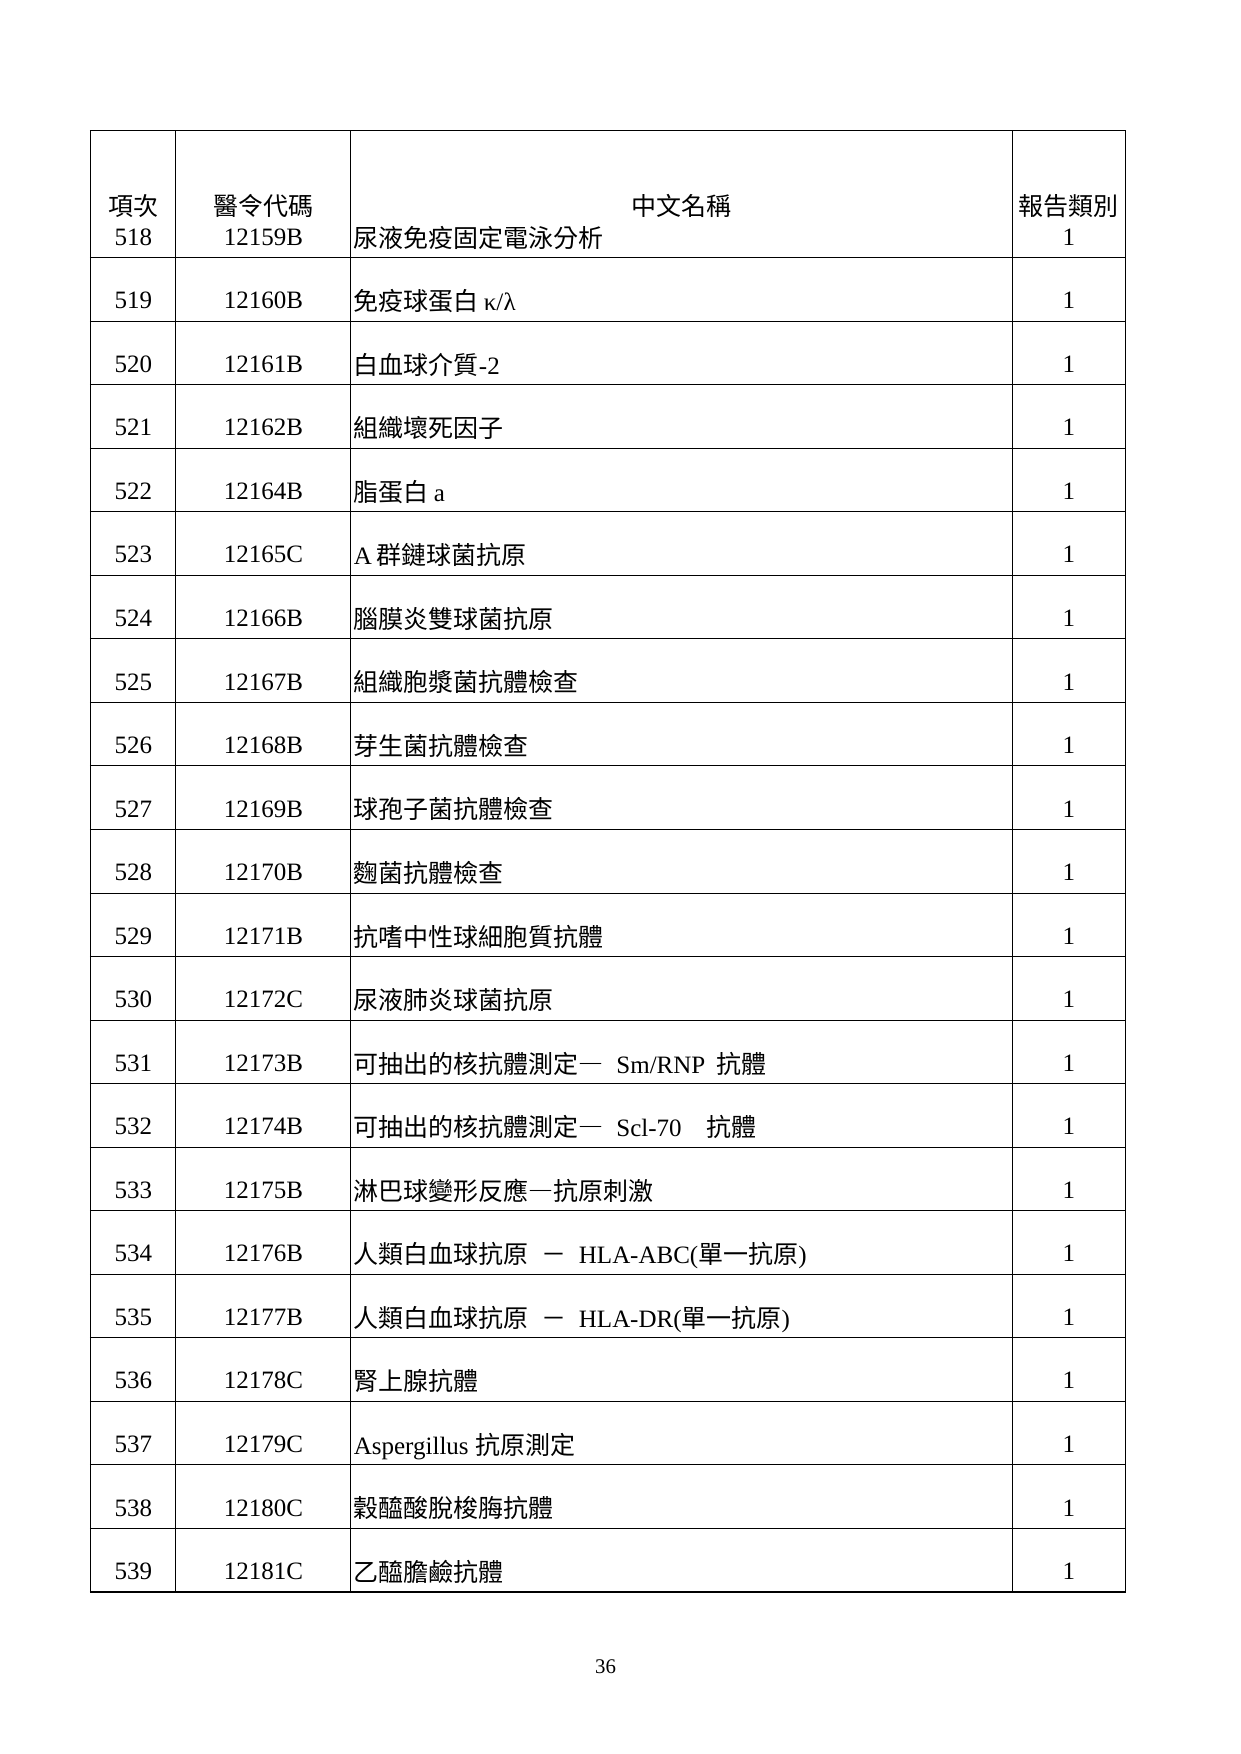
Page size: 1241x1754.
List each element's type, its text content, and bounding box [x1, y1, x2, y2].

table_header [351, 131, 1012, 257]
table_cell 抗嗜中性球細胞質抗體 [351, 894, 1012, 956]
table_cell 12160B [176, 258, 350, 321]
table_cell 1 [1013, 385, 1125, 448]
table_cell 1 [1013, 1211, 1125, 1274]
table_cell 組織胞漿菌抗體檢查 [351, 639, 1012, 702]
table_cell 12166B [176, 576, 350, 638]
table_cell [1126, 321, 1240, 384]
table_cell 537 [91, 1402, 175, 1464]
table_cell [1126, 1210, 1240, 1274]
table_cell 12167B [176, 639, 350, 702]
table_cell 526 [91, 703, 175, 765]
table_cell 腎上腺抗體 [351, 1338, 1012, 1401]
table_cell 531 [91, 1021, 175, 1083]
table_cell 1 [1013, 1529, 1125, 1591]
table_cell [1126, 448, 1240, 511]
table_cell 1 [1013, 1148, 1125, 1210]
table_cell 可抽出的核抗體測定— Sm/RNP 抗體 [351, 1021, 1012, 1083]
table_cell 芽生菌抗體檢查 [351, 703, 1012, 765]
table_cell [1126, 956, 1240, 1019]
table_cell 12165C [176, 512, 350, 575]
table_cell 1 [1013, 1402, 1125, 1464]
table_cell 白血球介質-2 [351, 322, 1012, 384]
table_cell 518 [91, 194, 175, 257]
table_cell 組織壞死因子 [351, 385, 1012, 448]
table_cell 12173B [176, 1021, 350, 1083]
table_cell 腦膜炎雙球菌抗原 [351, 576, 1012, 638]
table_cell 539 [91, 1529, 175, 1591]
table_cell 可抽出的核抗體測定— Scl-70 抗體 [351, 1084, 1012, 1147]
table_cell [1126, 893, 1240, 956]
table_cell 536 [91, 1338, 175, 1401]
table_cell 麴菌抗體檢查 [351, 830, 1012, 892]
table_cell 12181C [176, 1529, 350, 1591]
table_cell [1126, 257, 1240, 321]
table_header [1126, 130, 1240, 193]
table_cell 1 [1013, 894, 1125, 956]
table_cell 12179C [176, 1402, 350, 1464]
table_cell [1126, 1147, 1240, 1210]
table_cell [1126, 575, 1240, 638]
table_cell 1 [1013, 766, 1125, 829]
table_cell 穀醯酸脫梭脢抗體 [351, 1465, 1012, 1528]
table_cell 尿液肺炎球菌抗原 [351, 957, 1012, 1019]
table_cell 12159B [176, 194, 350, 257]
table_cell 12172C [176, 957, 350, 1019]
table_cell 1 [1013, 576, 1125, 638]
table_cell [1126, 1528, 1240, 1591]
table_cell [1126, 511, 1240, 575]
table_cell 尿液免疫固定電泳分析 [351, 194, 1012, 257]
table_cell 乙醯膽鹼抗體 [351, 1529, 1012, 1591]
table_cell [1126, 638, 1240, 702]
table_cell [1126, 1401, 1240, 1464]
table_cell [1126, 829, 1240, 892]
table_cell 12168B [176, 703, 350, 765]
table_cell 1 [1013, 512, 1125, 575]
table_cell 1 [1013, 449, 1125, 511]
table_cell 12176B [176, 1211, 350, 1274]
table_cell A群鏈球菌抗原 [351, 512, 1012, 575]
table_cell 人類白血球抗原 － HLA-ABC(單一抗原) [351, 1211, 1012, 1274]
table_cell 12164B [176, 449, 350, 511]
table_cell 12177B [176, 1275, 350, 1337]
table_cell 535 [91, 1275, 175, 1337]
table_cell 12162B [176, 385, 350, 448]
table_cell 522 [91, 449, 175, 511]
table_header [1013, 131, 1125, 257]
table_cell 1 [1013, 1021, 1125, 1083]
table_header [176, 131, 350, 257]
table_cell 1 [1013, 1084, 1125, 1147]
table_cell 12170B [176, 830, 350, 892]
table_cell [1126, 384, 1240, 448]
table_cell 538 [91, 1465, 175, 1528]
table_cell [1126, 1337, 1240, 1401]
table_cell 12180C [176, 1465, 350, 1528]
table_cell 1 [1013, 703, 1125, 765]
table_cell 脂蛋白a [351, 449, 1012, 511]
table_cell 527 [91, 766, 175, 829]
table_cell 523 [91, 512, 175, 575]
table_cell Aspergillus 抗原測定 [351, 1402, 1012, 1464]
table_cell [1126, 1274, 1240, 1337]
table_header [91, 131, 175, 257]
table_cell 1 [1013, 322, 1125, 384]
table_cell 12169B [176, 766, 350, 829]
table_cell 人類白血球抗原 － HLA-DR(單一抗原) [351, 1275, 1012, 1337]
table_cell 免疫球蛋白κ/λ [351, 258, 1012, 321]
table_cell 12175B [176, 1148, 350, 1210]
table_cell 524 [91, 576, 175, 638]
table_cell [1126, 765, 1240, 829]
table_cell 12178C [176, 1338, 350, 1401]
table_cell 1 [1013, 639, 1125, 702]
table_cell 球孢子菌抗體檢查 [351, 766, 1012, 829]
table_cell 1 [1013, 1275, 1125, 1337]
table_cell 淋巴球變形反應—抗原刺激 [351, 1148, 1012, 1210]
table_cell 530 [91, 957, 175, 1019]
table_cell 528 [91, 830, 175, 892]
table_cell 12174B [176, 1084, 350, 1147]
table_cell 1 [1013, 830, 1125, 892]
table_cell 520 [91, 322, 175, 384]
table_cell 1 [1013, 1338, 1125, 1401]
table_cell 529 [91, 894, 175, 956]
table_cell 1 [1013, 957, 1125, 1019]
table_cell 12161B [176, 322, 350, 384]
table_cell [1126, 1020, 1240, 1083]
table_cell 12171B [176, 894, 350, 956]
table_cell 1 [1013, 258, 1125, 321]
table_cell 521 [91, 385, 175, 448]
table_cell 533 [91, 1148, 175, 1210]
table_cell 525 [91, 639, 175, 702]
table_cell 1 [1013, 194, 1125, 257]
table_cell [1126, 702, 1240, 765]
table_cell 532 [91, 1084, 175, 1147]
table_cell [1126, 194, 1240, 257]
table_cell 1 [1013, 1465, 1125, 1528]
table_cell [1126, 1464, 1240, 1528]
table_cell 534 [91, 1211, 175, 1274]
table_cell 519 [91, 258, 175, 321]
table_cell [1126, 1083, 1240, 1147]
